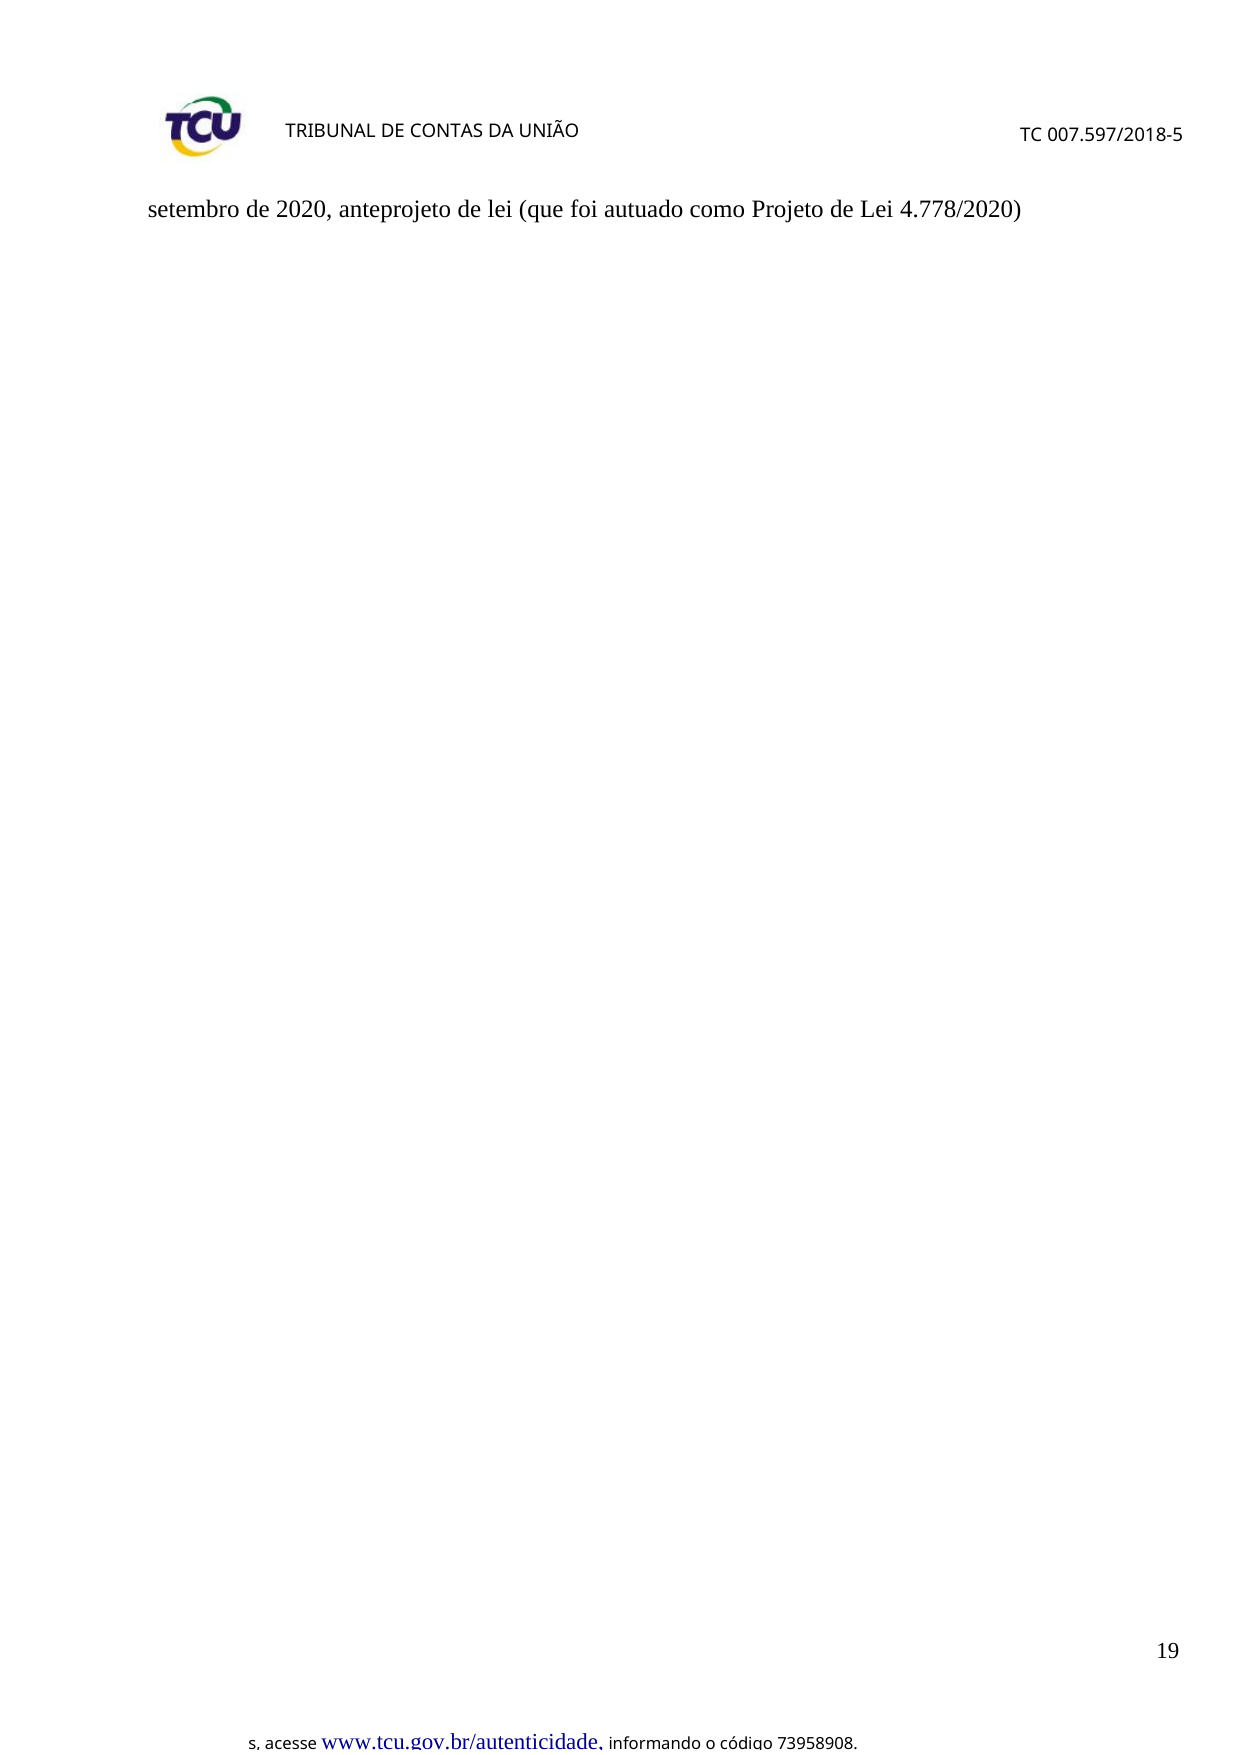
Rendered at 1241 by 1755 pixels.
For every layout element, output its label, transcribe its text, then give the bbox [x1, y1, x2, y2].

list setembro de 2020, anteprojeto de lei (que foi autuado como Projeto de Lei 4.778/2020) [125, 194, 1182, 223]
